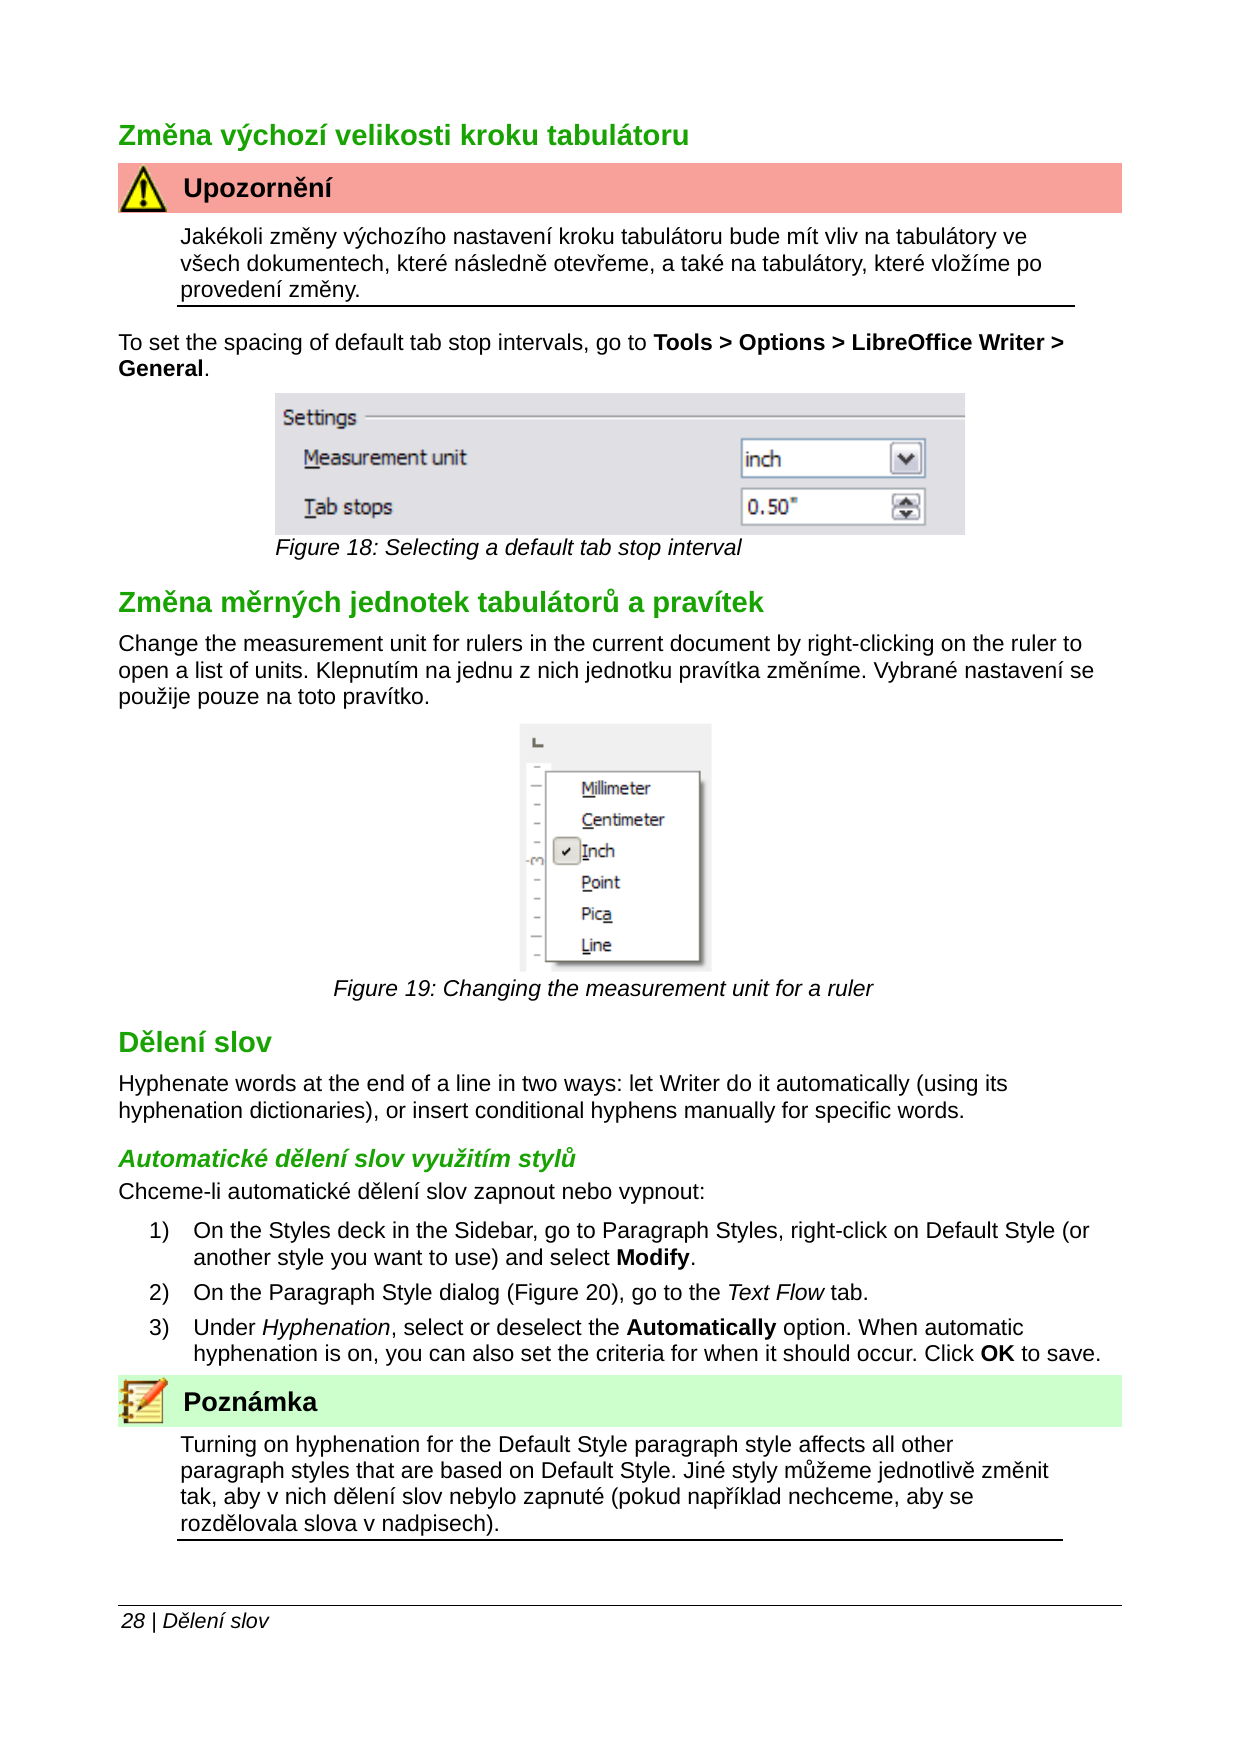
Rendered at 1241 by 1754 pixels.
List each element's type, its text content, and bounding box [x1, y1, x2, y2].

subtitle Poznámka [118, 1375, 1122, 1427]
text Turning on hyphenation for the Default Style paragraph style affects all other paragraph styles that are based on Default Style. Jiné styly můžeme jednotlivě změnit tak, aby v nich dělení slov nebylo zapnuté (pokud například nechceme, aby se rozdělovala slova v nadpisech). [177, 1427, 1063, 1539]
subtitle Dělení slov [118, 1025, 1122, 1058]
text Hyphenate words at the end of a line in two ways: let Writer do it automatically (using its hyphenation dictionaries), or insert conditional hyphens manually for specific words. [118, 1070, 1122, 1123]
picture [119, 1376, 170, 1427]
text Change the measurement unit for rulers in the current document by right-clicking on the ruler to open a list of units. Klepnutím na jednu z nich jednotku pravítka změníme. Vybrané nastavení se použije pouze na toto pravítko. [118, 630, 1122, 709]
text Figure 19: Changing the measurement unit for a ruler [333, 975, 907, 1001]
list On the Paragraph Style dialog (Figure 20), go to the Text Flow tab. [169, 1279, 1122, 1305]
picture [119, 164, 167, 212]
list Under Hyphenation, select or deselect the Automatically option. When automatic hyphenation is on, you can also set the criteria for when it should occur. Click OK to save. [169, 1314, 1122, 1367]
picture [517, 721, 715, 975]
subtitle Upozornění [118, 163, 1122, 213]
subtitle Změna výchozí velikosti kroku tabulátoru [118, 118, 1122, 152]
subtitle Automatické dělení slov využitím stylů [118, 1143, 1122, 1172]
subtitle Změna měrných jednotek tabulátorů a pravítek [118, 585, 1122, 618]
list On the Styles deck in the Sidebar, go to Paragraph Styles, right-click on Default Style (or another style you want to use) and select Modify. [169, 1217, 1122, 1270]
text Figure 18: Selecting a default tab stop interval [275, 535, 965, 561]
text To set the spacing of default tab stop intervals, go to Tools > Options > LibreOffice Writer > General. [118, 328, 1122, 381]
list Chceme-li automatické dělení slov zapnout nebo vypnout: [118, 1178, 1122, 1204]
picture [275, 393, 966, 535]
text Jakékoli změny výchozího nastavení kroku tabulátoru bude mít vliv na tabulátory ve všech dokumentech, které následně otevřeme, a také na tabulátory, které vložíme po provedení změny. [177, 220, 1075, 305]
